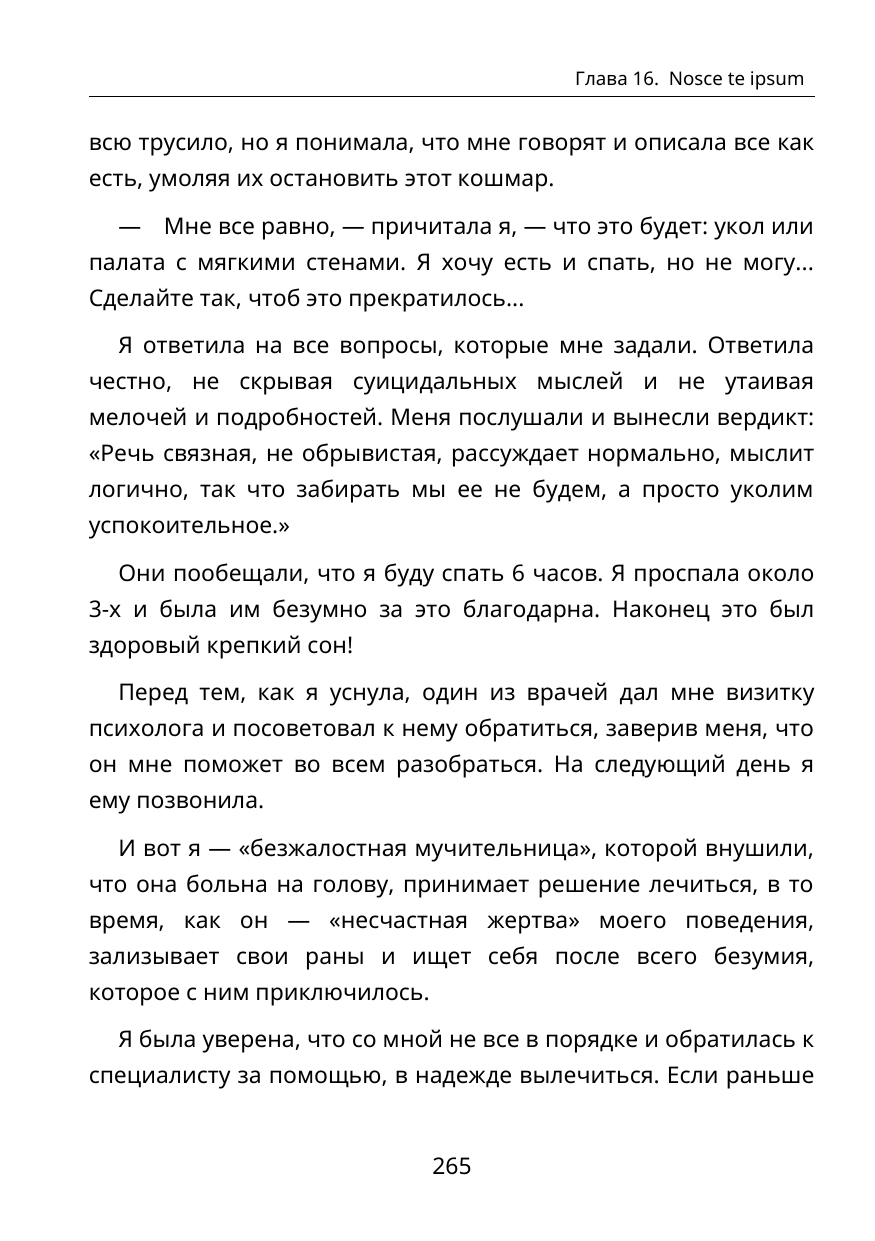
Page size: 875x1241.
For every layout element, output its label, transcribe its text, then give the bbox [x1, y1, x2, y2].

text И вот я — «безжалостная мучительница», которой внушили, что она больна на голову, принимает решение лечиться, в то время, как он — «несчастная жертва» моего поведения, зализывает свои раны и ищет себя после всего безумия, которое с ним приключилось. [88, 832, 815, 1007]
list Мне все равно, — причитала я, — что это будет: укол или палата с мягкими стенами. Я хочу есть и спать, но не могу... Сделайте так, чтоб это прекратилось... [88, 210, 815, 313]
text Я ответила на все вопросы, которые мне задали. Ответила честно, не скрывая суицидальных мыслей и не утаивая мелочей и подробностей. Меня послушали и вынесли вердикт: «Речь связная, не обрывистая, рассуждает нормально, мыслит логично, так что забирать мы ее не будем, а просто уколим успокоительное.» [88, 329, 815, 540]
text Я была уверена, что со мной не все в порядке и обратилась к специалисту за помощью, в надежде вылечиться. Если раньше [88, 1023, 815, 1090]
text всю трусило, но я понимала, что мне говорят и описала все как есть, умоляя их остановить этот кошмар. [88, 126, 815, 193]
text Они пообещали, что я буду спать 6 часов. Я проспала около 3-х и была им безумно за это благодарна. Наконец это был здоровый крепкий сон! [88, 557, 815, 660]
text Перед тем, как я уснула, один из врачей дал мне визитку психолога и посоветовал к нему обратиться, заверив меня, что он мне поможет во всем разобраться. На следующий день я ему позвонила. [88, 676, 815, 815]
